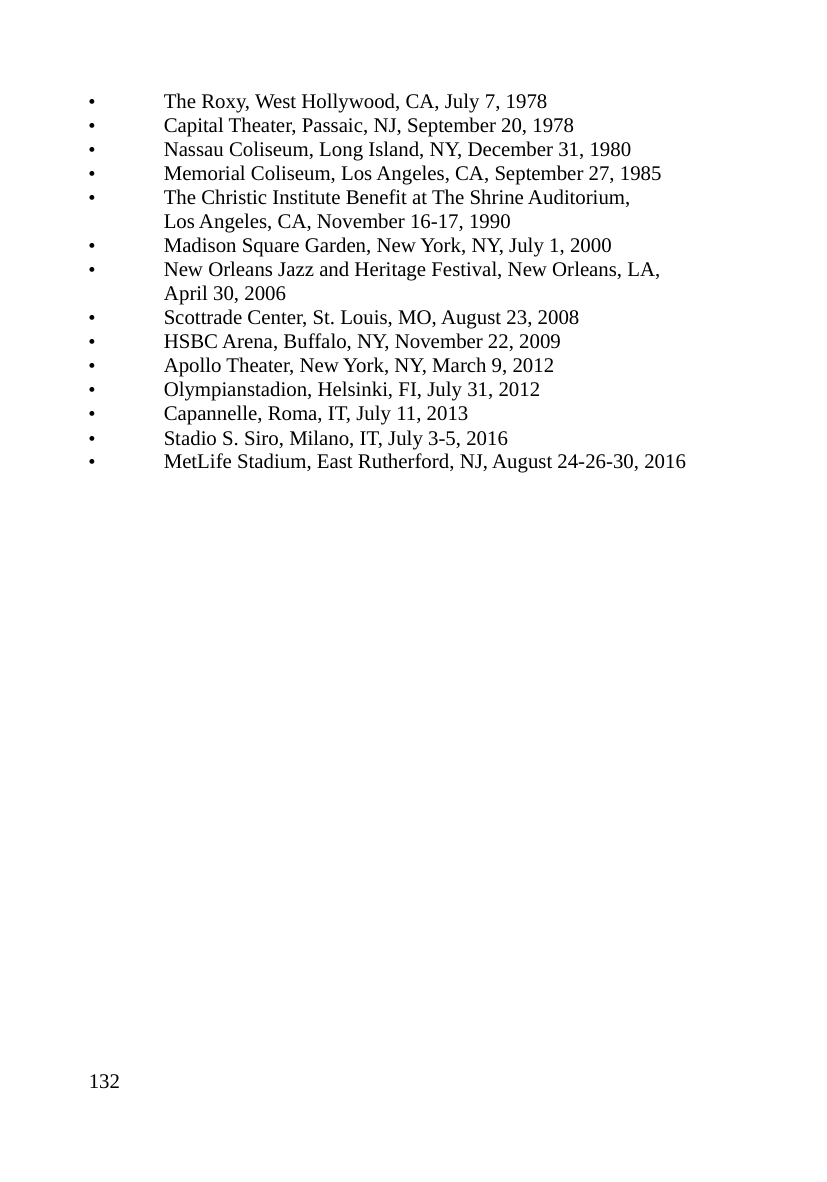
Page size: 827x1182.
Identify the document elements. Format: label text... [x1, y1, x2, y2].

list Apollo Theater, New York, NY, March 9, 2012 [88, 353, 738, 377]
list Memorial Coliseum, Los Angeles, CA, September 27, 1985 [88, 161, 738, 185]
list Nassau Coliseum, Long Island, NY, December 31, 1980 [88, 137, 738, 161]
list New Orleans Jazz and Heritage Festival, New Orleans, LA, [88, 257, 738, 281]
list Olympianstadion, Helsinki, FI, July 31, 2012 [88, 377, 738, 401]
list HSBC Arena, Buffalo, NY, November 22, 2009 [88, 329, 738, 353]
list Madison Square Garden, New York, NY, July 1, 2000 [88, 233, 738, 257]
list Stadio S. Siro, Milano, IT, July 3-5, 2016 [88, 425, 738, 449]
list Capannelle, Roma, IT, July 11, 2013 [88, 401, 738, 425]
list Capital Theater, Passaic, NJ, September 20, 1978 [88, 113, 738, 137]
list April 30, 2006 [88, 281, 738, 305]
list Scottrade Center, St. Louis, MO, August 23, 2008 [88, 305, 738, 329]
list Los Angeles, CA, November 16-17, 1990 [126, 209, 738, 233]
list The Christic Institute Benefit at The Shrine Auditorium, [88, 185, 738, 209]
list MetLife Stadium, East Rutherford, NJ, August 24-26-30, 2016 [88, 449, 738, 473]
list The Roxy, West Hollywood, CA, July 7, 1978 [88, 88, 738, 113]
